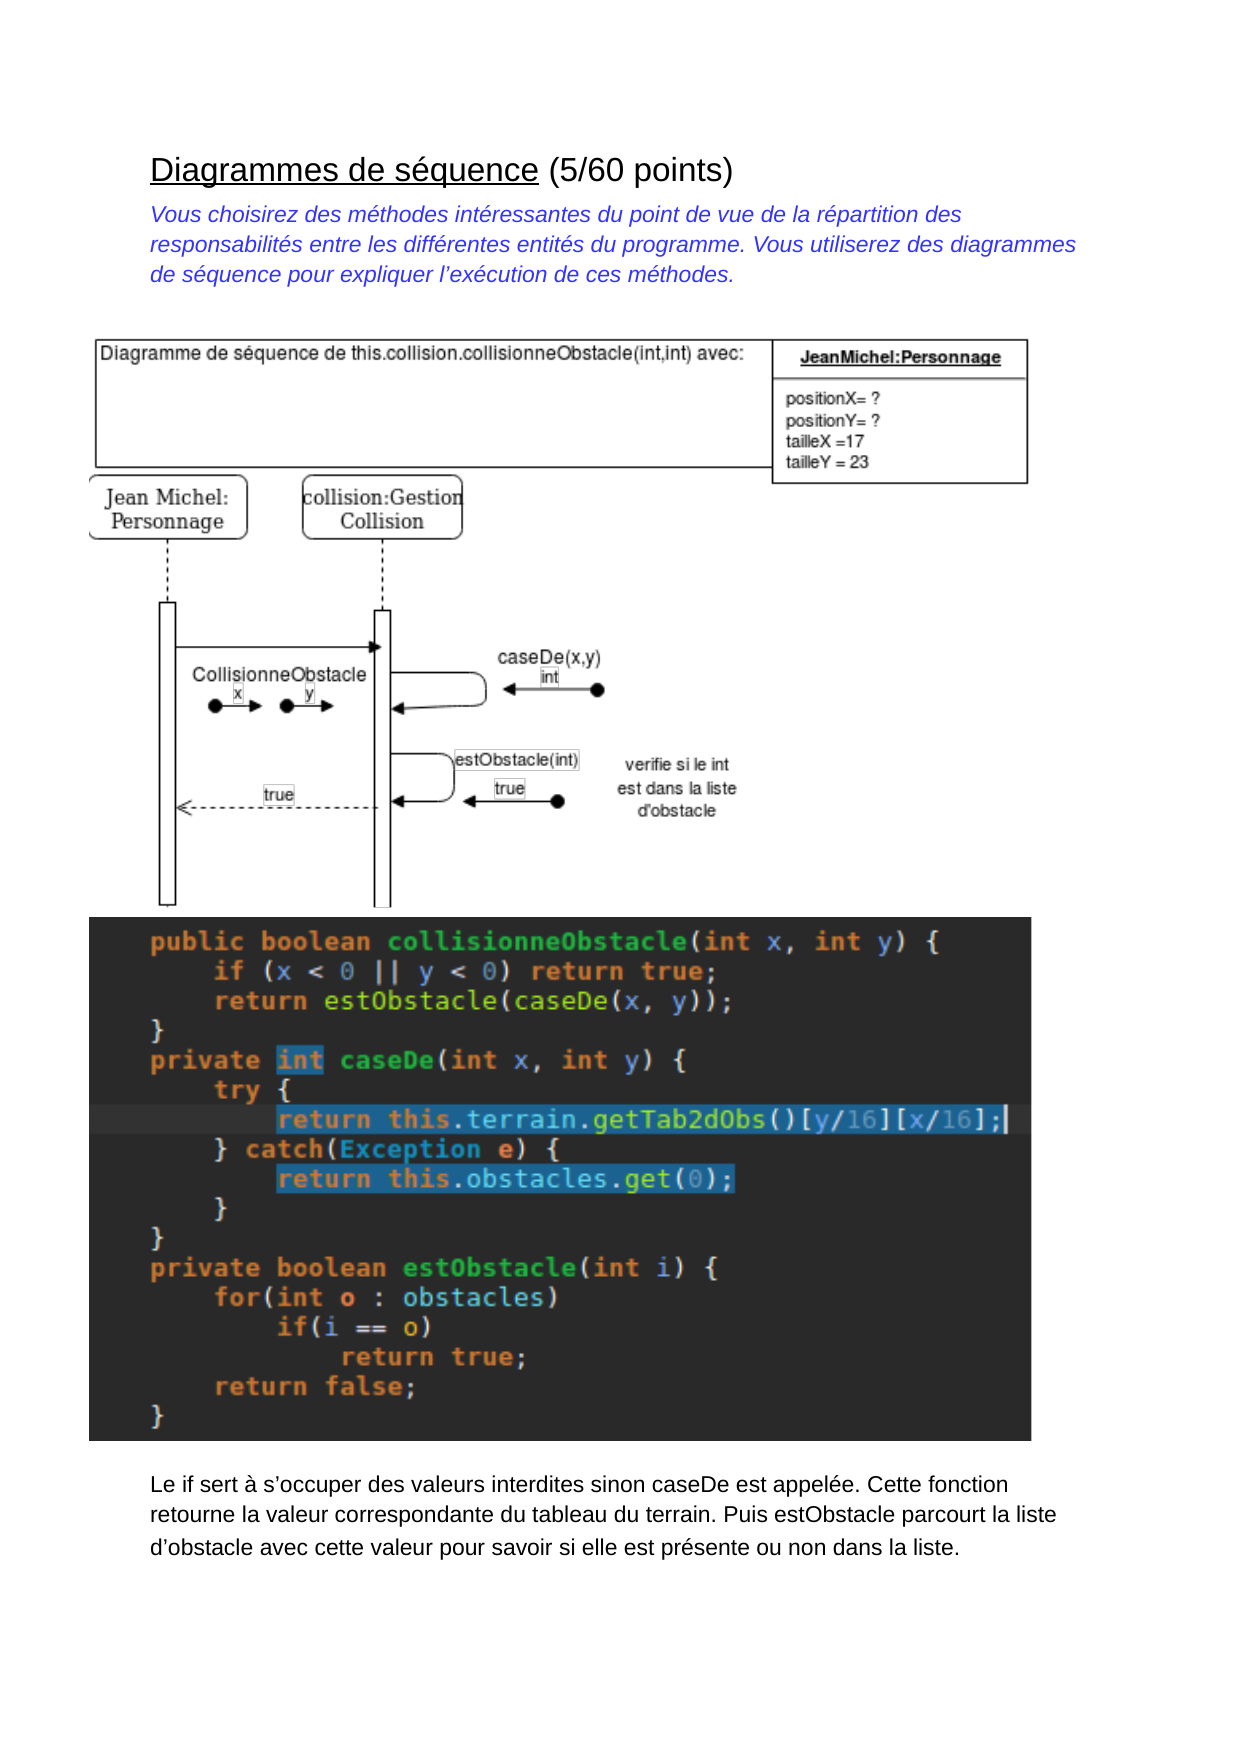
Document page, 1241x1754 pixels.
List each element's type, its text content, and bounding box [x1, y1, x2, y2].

picture [89, 332, 1032, 1441]
subtitle Diagrammes de séquence (5/60 points) [150, 150, 1090, 188]
text Le if sert à s’occuper des valeurs interdites sinon caseDe est appelée. Cette fonction retourne la valeur correspondante du tableau du terrain. Puis estObstacle parcourt la liste d’obstacle avec cette valeur pour savoir si elle est présente ou non dans la liste. [150, 1471, 1090, 1561]
text Vous choisirez des méthodes intéressantes du point de vue de la répartition des responsabilités entre les différentes entités du programme. Vous utiliserez des diagrammes de séquence pour expliquer l’exécution de ces méthodes. [150, 201, 1090, 288]
